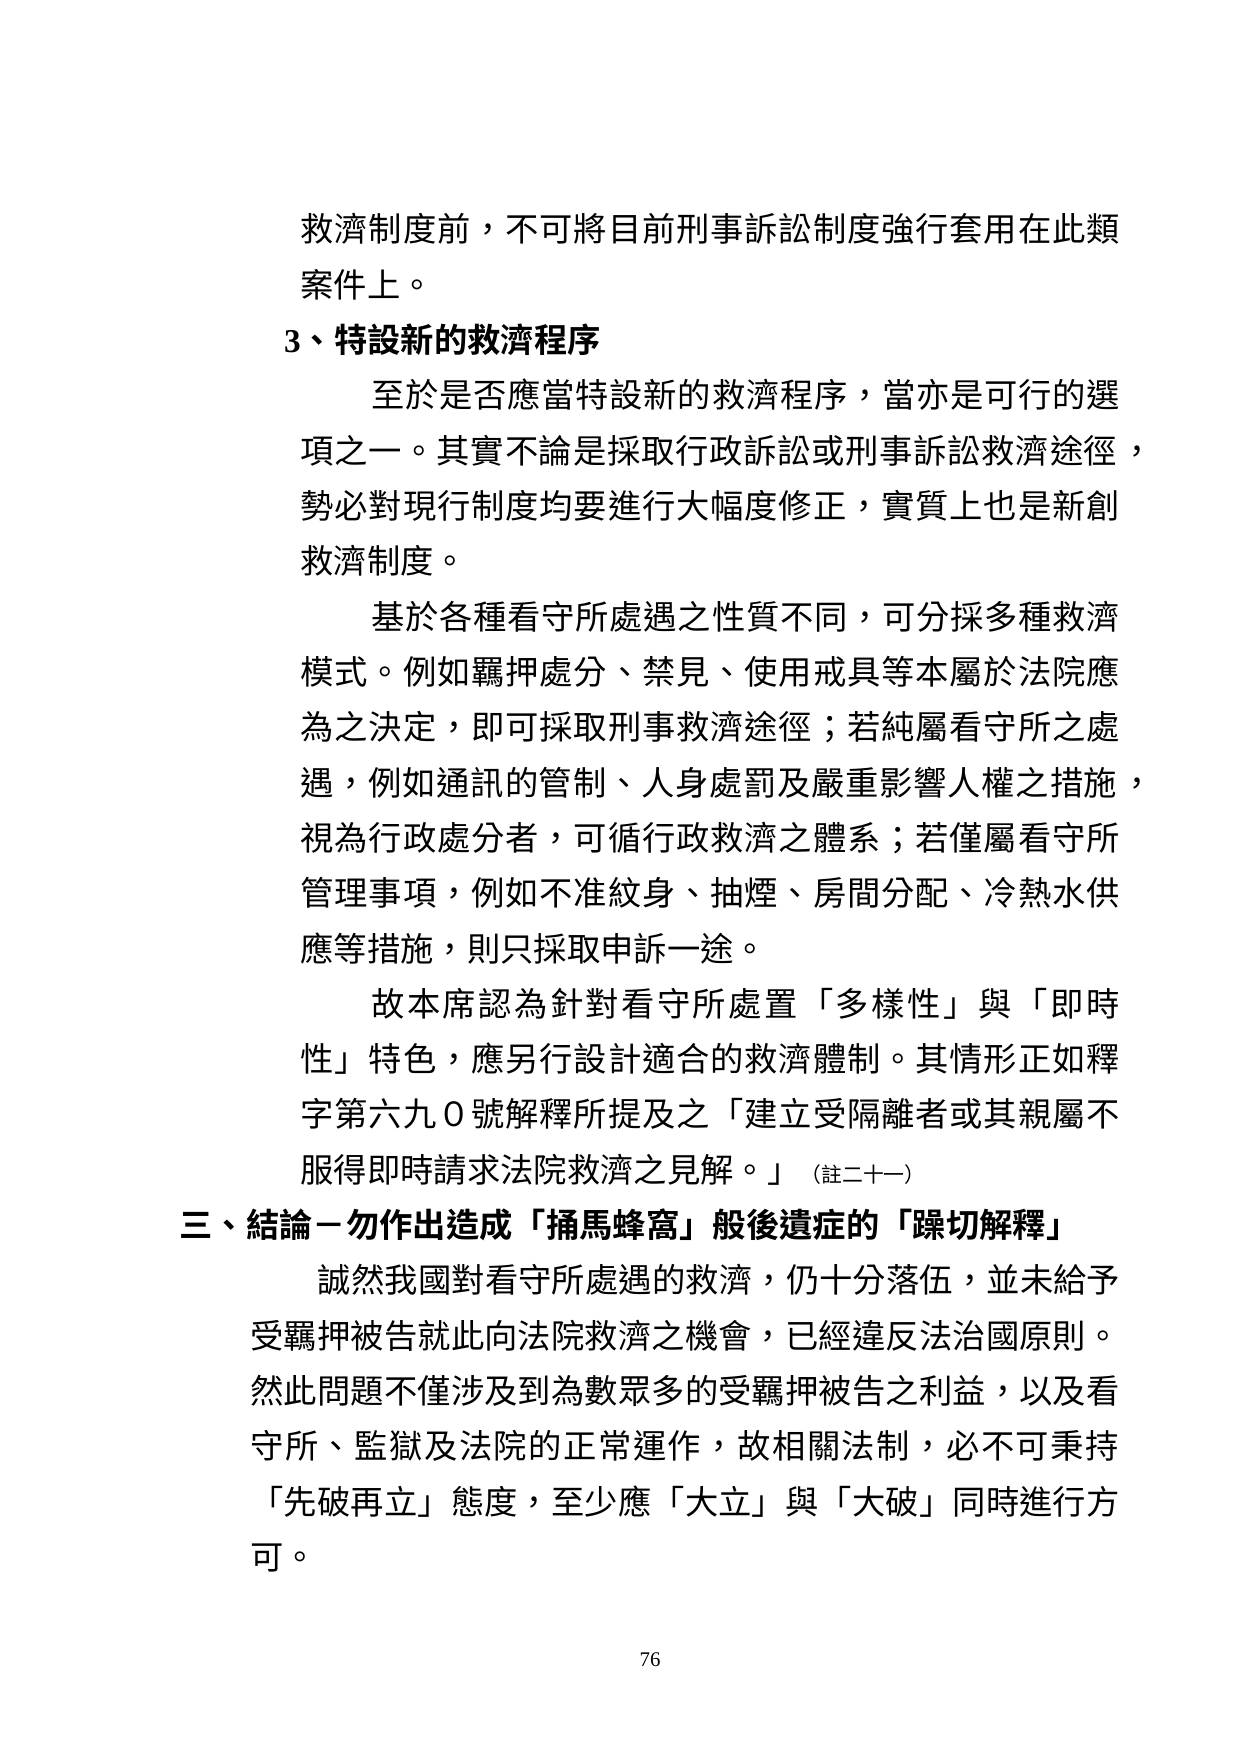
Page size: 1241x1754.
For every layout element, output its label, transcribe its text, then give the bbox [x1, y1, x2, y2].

text 基於各種看守所處遇之性質不同，可分採多種救濟模式。例如羈押處分、禁見、使用戒具等本屬於法院應為之決定，即可採取刑事救濟途徑；若純屬看守所之處遇，例如通訊的管制、人身處罰及嚴重影響人權之措施，視為行政處分者，可循行政救濟之體系；若僅屬看守所管理事項，例如不准紋身、抽煙、房間分配、冷熱水供應等措施，則只採取申訴一途。 [300, 585, 1120, 972]
text 救濟制度前，不可將目前刑事訴訟制度強行套用在此類案件上。 [300, 198, 1120, 308]
text 至於是否應當特設新的救濟程序，當亦是可行的選項之一。其實不論是採取行政訴訟或刑事訴訟救濟途徑，勢必對現行制度均要進行大幅度修正，實質上也是新創救濟制度。 [300, 364, 1120, 585]
text 三、結論－勿作出造成「捅馬蜂窩」般後遺症的「躁切解釋」 [179, 1193, 1120, 1249]
text 誠然我國對看守所處遇的救濟，仍十分落伍，並未給予受羈押被告就此向法院救濟之機會，已經違反法治國原則。然此問題不僅涉及到為數眾多的受羈押被告之利益，以及看守所、監獄及法院的正常運作，故相關法制，必不可秉持「先破再立」態度，至少應「大立」與「大破」同時進行方可。 [250, 1249, 1120, 1581]
text 3、特設新的救濟程序 [284, 308, 1120, 364]
text 故本席認為針對看守所處置「多樣性」與「即時性」特色，應另行設計適合的救濟體制。其情形正如釋字第六九０號解釋所提及之「建立受隔離者或其親屬不服得即時請求法院救濟之見解。」（註二十一） [300, 972, 1120, 1193]
